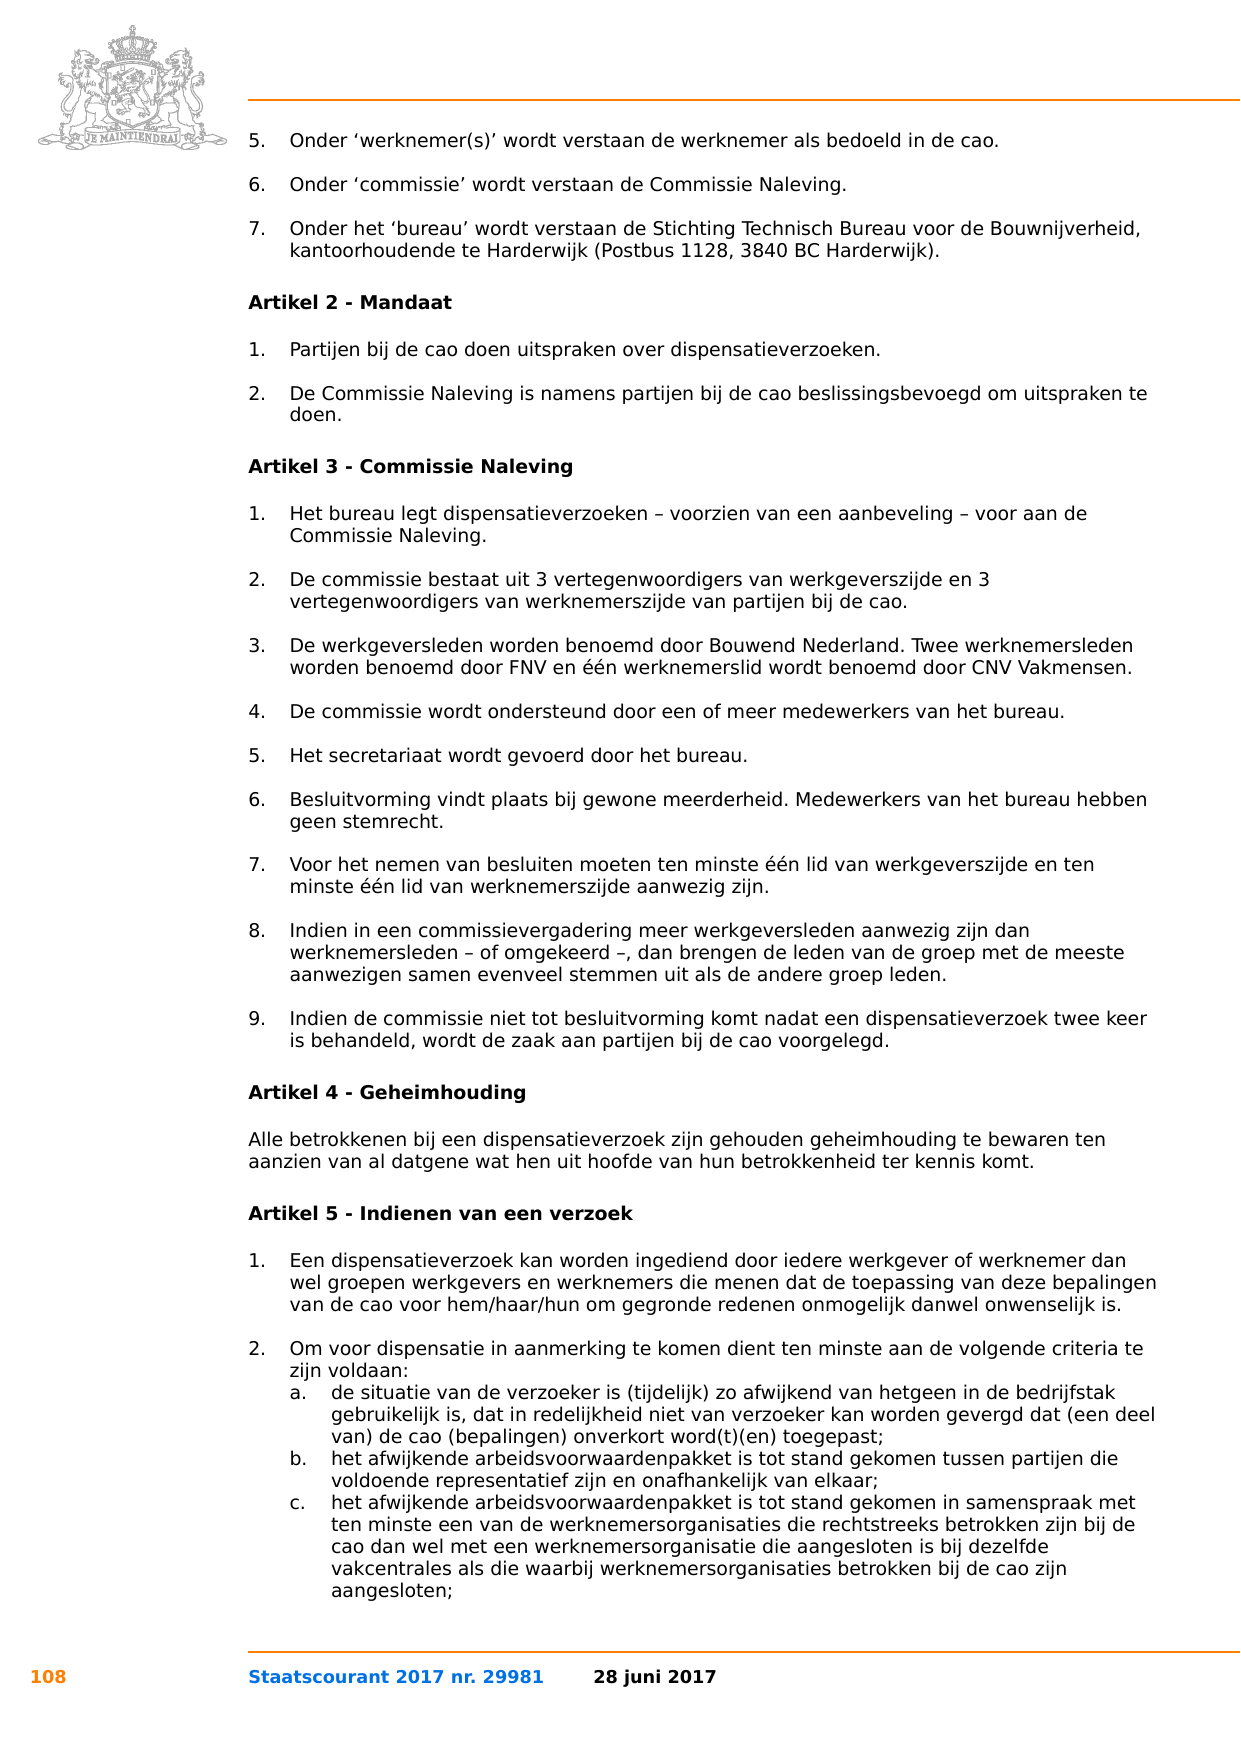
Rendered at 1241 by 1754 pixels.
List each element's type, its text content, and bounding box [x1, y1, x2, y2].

subtitle Artikel 5 - Indienen van een verzoek [248, 1203, 1163, 1225]
text 1. Het bureau legt dispensatieverzoeken – voorzien van een aanbeveling – voor aan de Commissie Naleving. [248, 503, 1163, 547]
text 7. Voor het nemen van besluiten moeten ten minste één lid van werkgeverszijde en ten minste één lid van werknemerszijde aanwezig zijn. [248, 854, 1163, 898]
text 5. Het secretariaat wordt gevoerd door het bureau. [248, 745, 1163, 767]
text 2. De Commissie Naleving is namens partijen bij de cao beslissingsbevoegd om uitspraken te doen. [248, 382, 1163, 426]
text b. het afwijkende arbeidsvoorwaardenpakket is tot stand gekomen tussen partijen die voldoende representatief zijn en onafhankelijk van elkaar; [289, 1448, 1163, 1492]
text 2. De commissie bestaat uit 3 vertegenwoordigers van werkgeverszijde en 3 vertegenwoordigers van werknemerszijde van partijen bij de cao. [248, 569, 1163, 613]
text 4. De commissie wordt ondersteund door een of meer medewerkers van het bureau. [248, 701, 1163, 723]
text 7. Onder het ‘bureau’ wordt verstaan de Stichting Technisch Bureau voor de Bouwnijverheid, kantoorhoudende te Harderwijk (Postbus 1128, 3840 BC Harderwijk). [248, 218, 1163, 262]
text 6. Besluitvorming vindt plaats bij gewone meerderheid. Medewerkers van het bureau hebben geen stemrecht. [248, 788, 1163, 832]
text 9. Indien de commissie niet tot besluitvorming komt nadat een dispensatieverzoek twee keer is behandeld, wordt de zaak aan partijen bij de cao voorgelegd. [248, 1008, 1163, 1052]
text 1. Een dispensatieverzoek kan worden ingediend door iedere werkgever of werknemer dan wel groepen werkgevers en werknemers die menen dat de toepassing van deze bepalingen van de cao voor hem/haar/hun om gegronde redenen onmogelijk danwel onwenselijk is. [248, 1250, 1163, 1316]
subtitle Artikel 2 - Mandaat [248, 292, 1163, 313]
text c. het afwijkende arbeidsvoorwaardenpakket is tot stand gekomen in samenspraak met ten minste een van de werknemersorganisaties die rechtstreeks betrokken zijn bij de cao dan wel met een werknemersorganisatie die aangesloten is bij dezelfde vakcentrales als die waarbij werknemersorganisaties betrokken bij de cao zijn aangesloten; [289, 1492, 1163, 1601]
subtitle Artikel 3 - Commissie Naleving [248, 456, 1163, 478]
text 8. Indien in een commissievergadering meer werkgeversleden aanwezig zijn dan werknemersleden – of omgekeerd –, dan brengen de leden van de groep met de meeste aanwezigen samen evenveel stemmen uit als de andere groep leden. [248, 920, 1163, 986]
text a. de situatie van de verzoeker is (tijdelijk) zo afwijkend van hetgeen in de bedrijfstak gebruikelijk is, dat in redelijkheid niet van verzoeker kan worden gevergd dat (een deel van) de cao (bepalingen) onverkort word(t)(en) toegepast; [289, 1382, 1163, 1448]
text 1. Partijen bij de cao doen uitspraken over dispensatieverzoeken. [248, 338, 1163, 361]
picture [38, 25, 227, 150]
text 5. Onder ‘werknemer(s)’ wordt verstaan de werknemer als bedoeld in de cao. [248, 130, 1163, 152]
subtitle Artikel 4 - Geheimhouding [248, 1082, 1163, 1104]
text 3. De werkgeversleden worden benoemd door Bouwend Nederland. Twee werknemersleden worden benoemd door FNV en één werknemerslid wordt benoemd door CNV Vakmensen. [248, 635, 1163, 679]
text Alle betrokkenen bij een dispensatieverzoek zijn gehouden geheimhouding te bewaren ten aanzien van al datgene wat hen uit hoofde van hun betrokkenheid ter kennis komt. [248, 1129, 1163, 1173]
text 2. Om voor dispensatie in aanmerking te komen dient ten minste aan de volgende criteria te zijn voldaan: [248, 1338, 1163, 1382]
text 6. Onder ‘commissie’ wordt verstaan de Commissie Naleving. [248, 174, 1163, 196]
